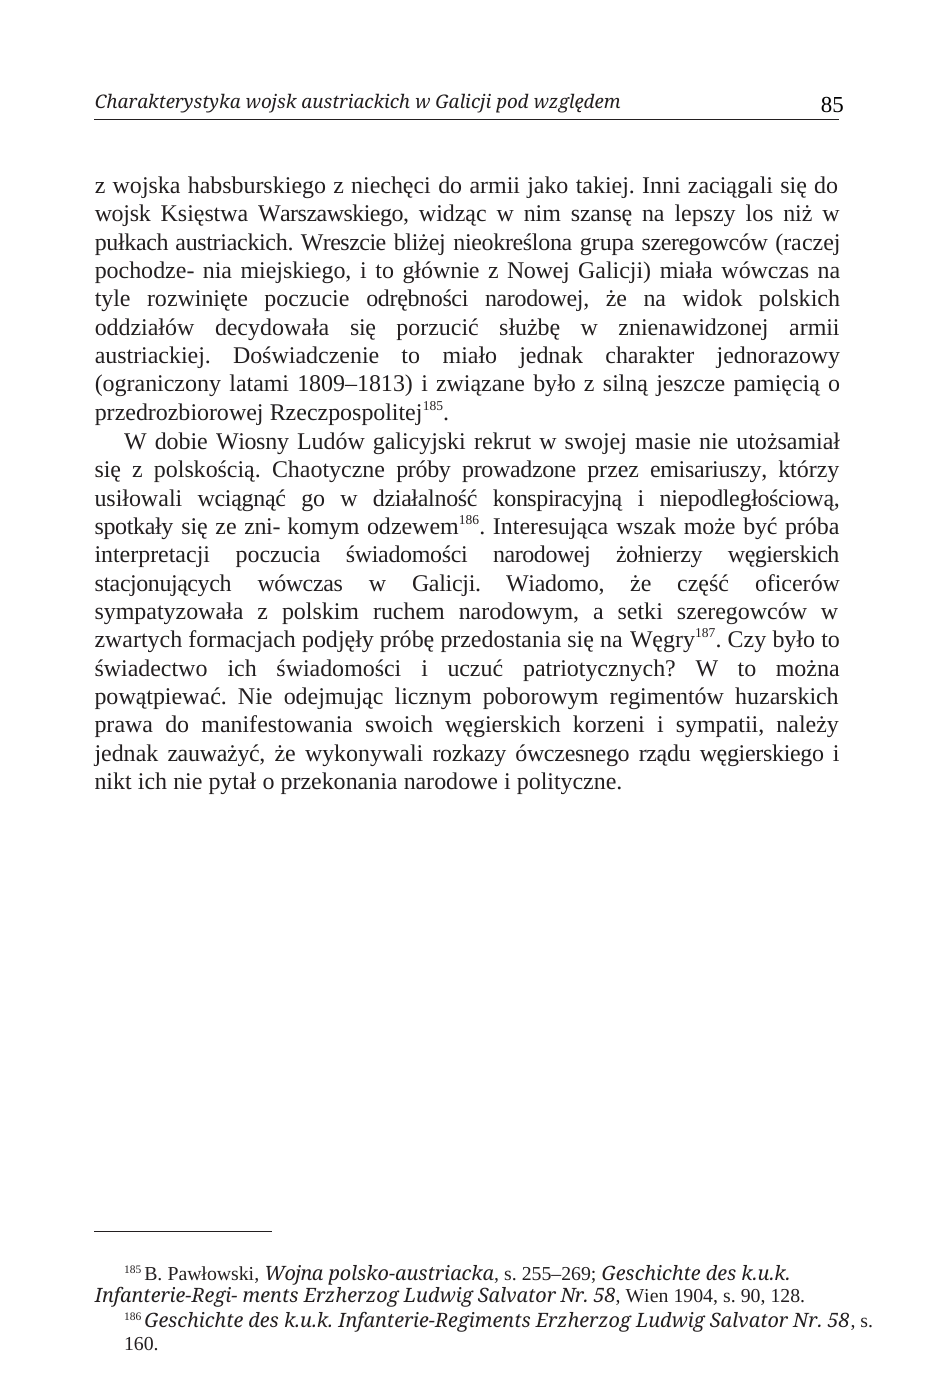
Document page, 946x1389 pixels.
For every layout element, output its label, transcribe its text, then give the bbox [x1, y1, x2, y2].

text z wojska habsburskiego z niechęci do armii jako takiej. Inni zaciągali się do wojsk Księstwa Warszawskiego, widząc w nim szansę na lepszy los niż w pułkach austriackich. Wreszcie bliżej nieokreślona grupa szeregowców (raczej pochodze- nia miejskiego, i to głównie z Nowej Galicji) miała wówczas na tyle rozwinięte poczucie odrębności narodowej, że na widok polskich oddziałów decydowała się porzucić służbę w znienawidzonej armii austriackiej. Doświadczenie to miało jednak charakter jednorazowy (ograniczony latami 1809–1813) i związane było z silną jeszcze pamięcią o przedrozbiorowej Rzeczpospolitej185. [94, 171, 840, 425]
text 186 Geschichte des k.u.k. Infanterie-Regiments Erzherzog Ludwig Salvator Nr. 58, s. 160. [124, 1309, 879, 1354]
text 185 B. Pawłowski, Wojna polsko-austriacka, s. 255–269; Geschichte des k.u.k. Infanterie-Regi- ments Erzherzog Ludwig Salvator Nr. 58, Wien 1904, s. 90, 128. [94, 1261, 879, 1309]
text W dobie Wiosny Ludów galicyjski rekrut w swojej masie nie utożsamiał się z polskością. Chaotyczne próby prowadzone przez emisariuszy, którzy usiłowali wciągnąć go w działalność konspiracyjną i niepodległościową, spotkały się ze zni- komym odzewem186. Interesująca wszak może być próba interpretacji poczucia świadomości narodowej żołnierzy węgierskich stacjonujących wówczas w Galicji. Wiadomo, że część oficerów sympatyzowała z polskim ruchem narodowym, a setki szeregowców w zwartych formacjach podjęły próbę przedostania się na Węgry187. Czy było to świadectwo ich świadomości i uczuć patriotycznych? W to można powątpiewać. Nie odejmując licznym poborowym regimentów huzarskich prawa do manifestowania swoich węgierskich korzeni i sympatii, należy jednak zauważyć, że wykonywali rozkazy ówczesnego rządu węgierskiego i nikt ich nie pytał o przekonania narodowe i polityczne. [94, 427, 840, 794]
